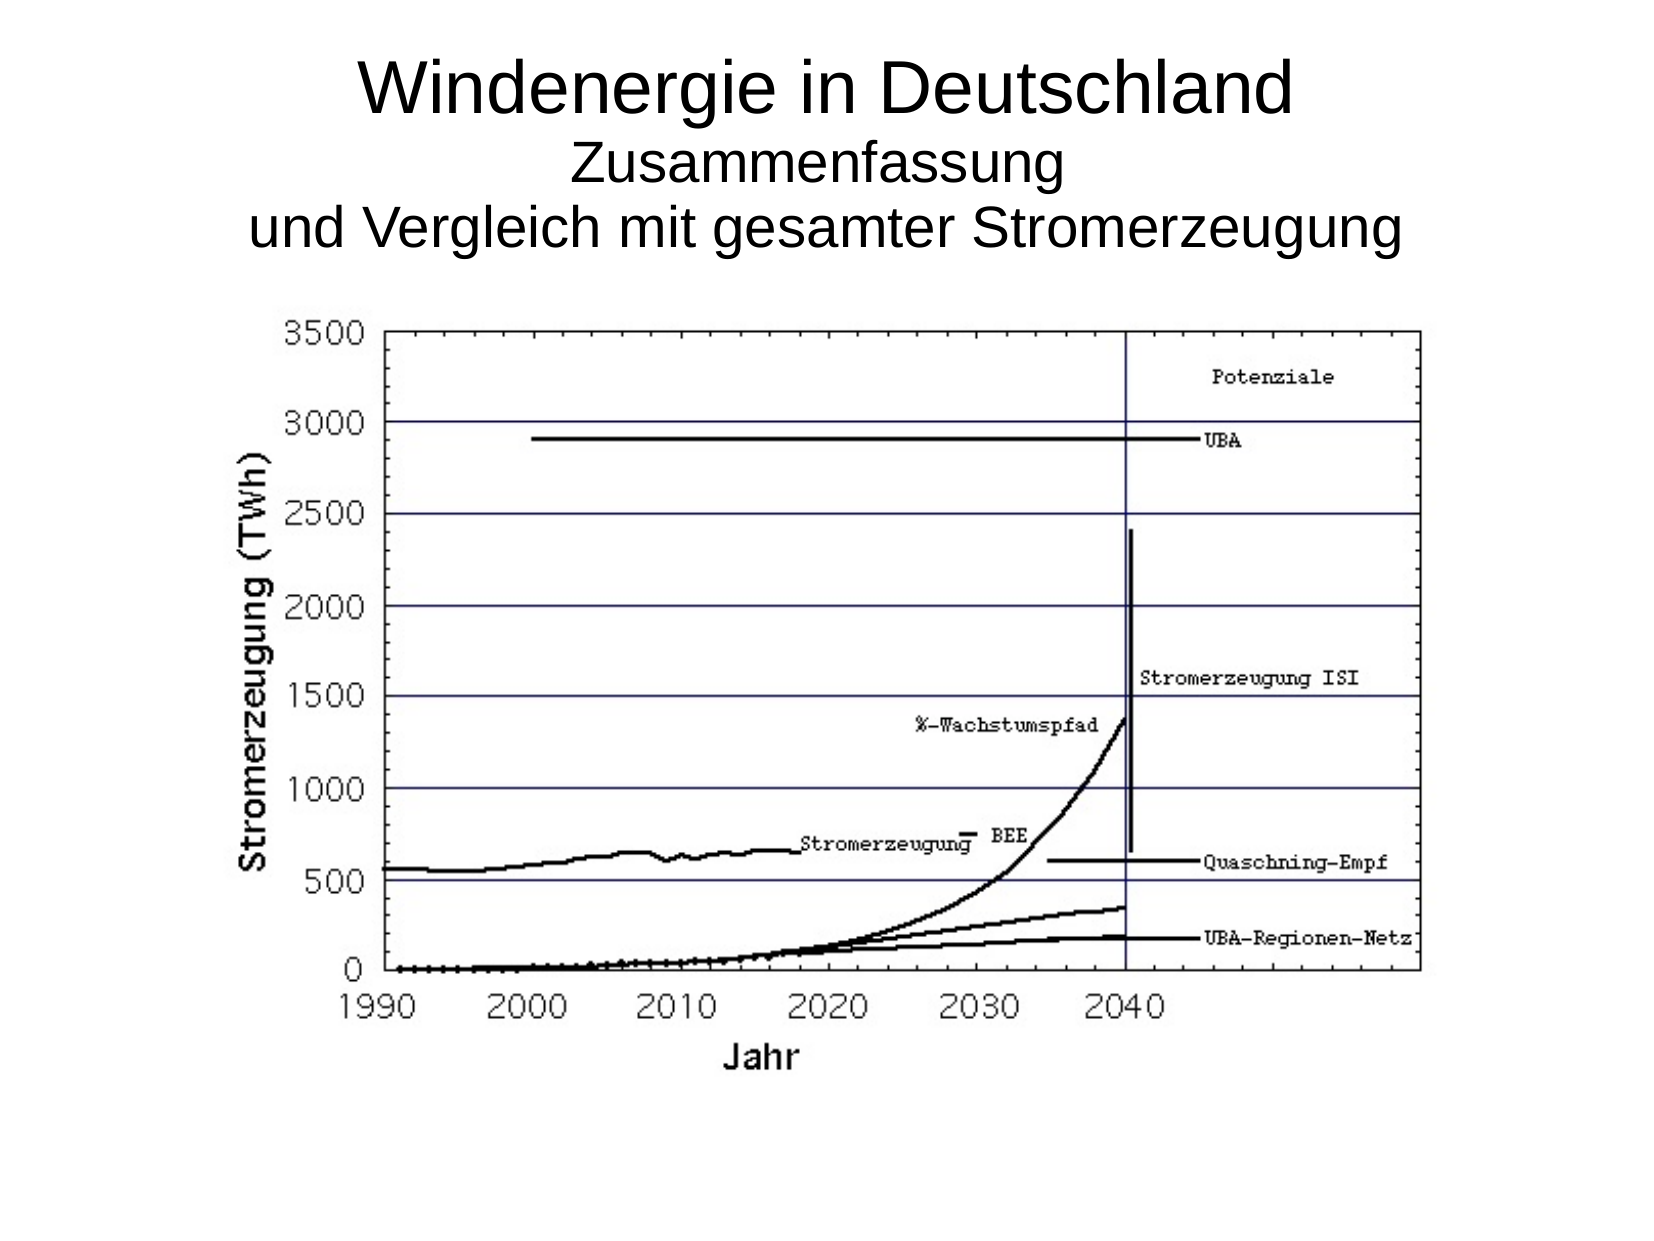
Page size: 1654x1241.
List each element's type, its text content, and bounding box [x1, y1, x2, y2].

title Windenergie in Deutschland Zusammenfassung und Vergleich mit gesamter Stromerzeugung [82, 45, 1571, 261]
picture [192, 290, 1461, 1109]
